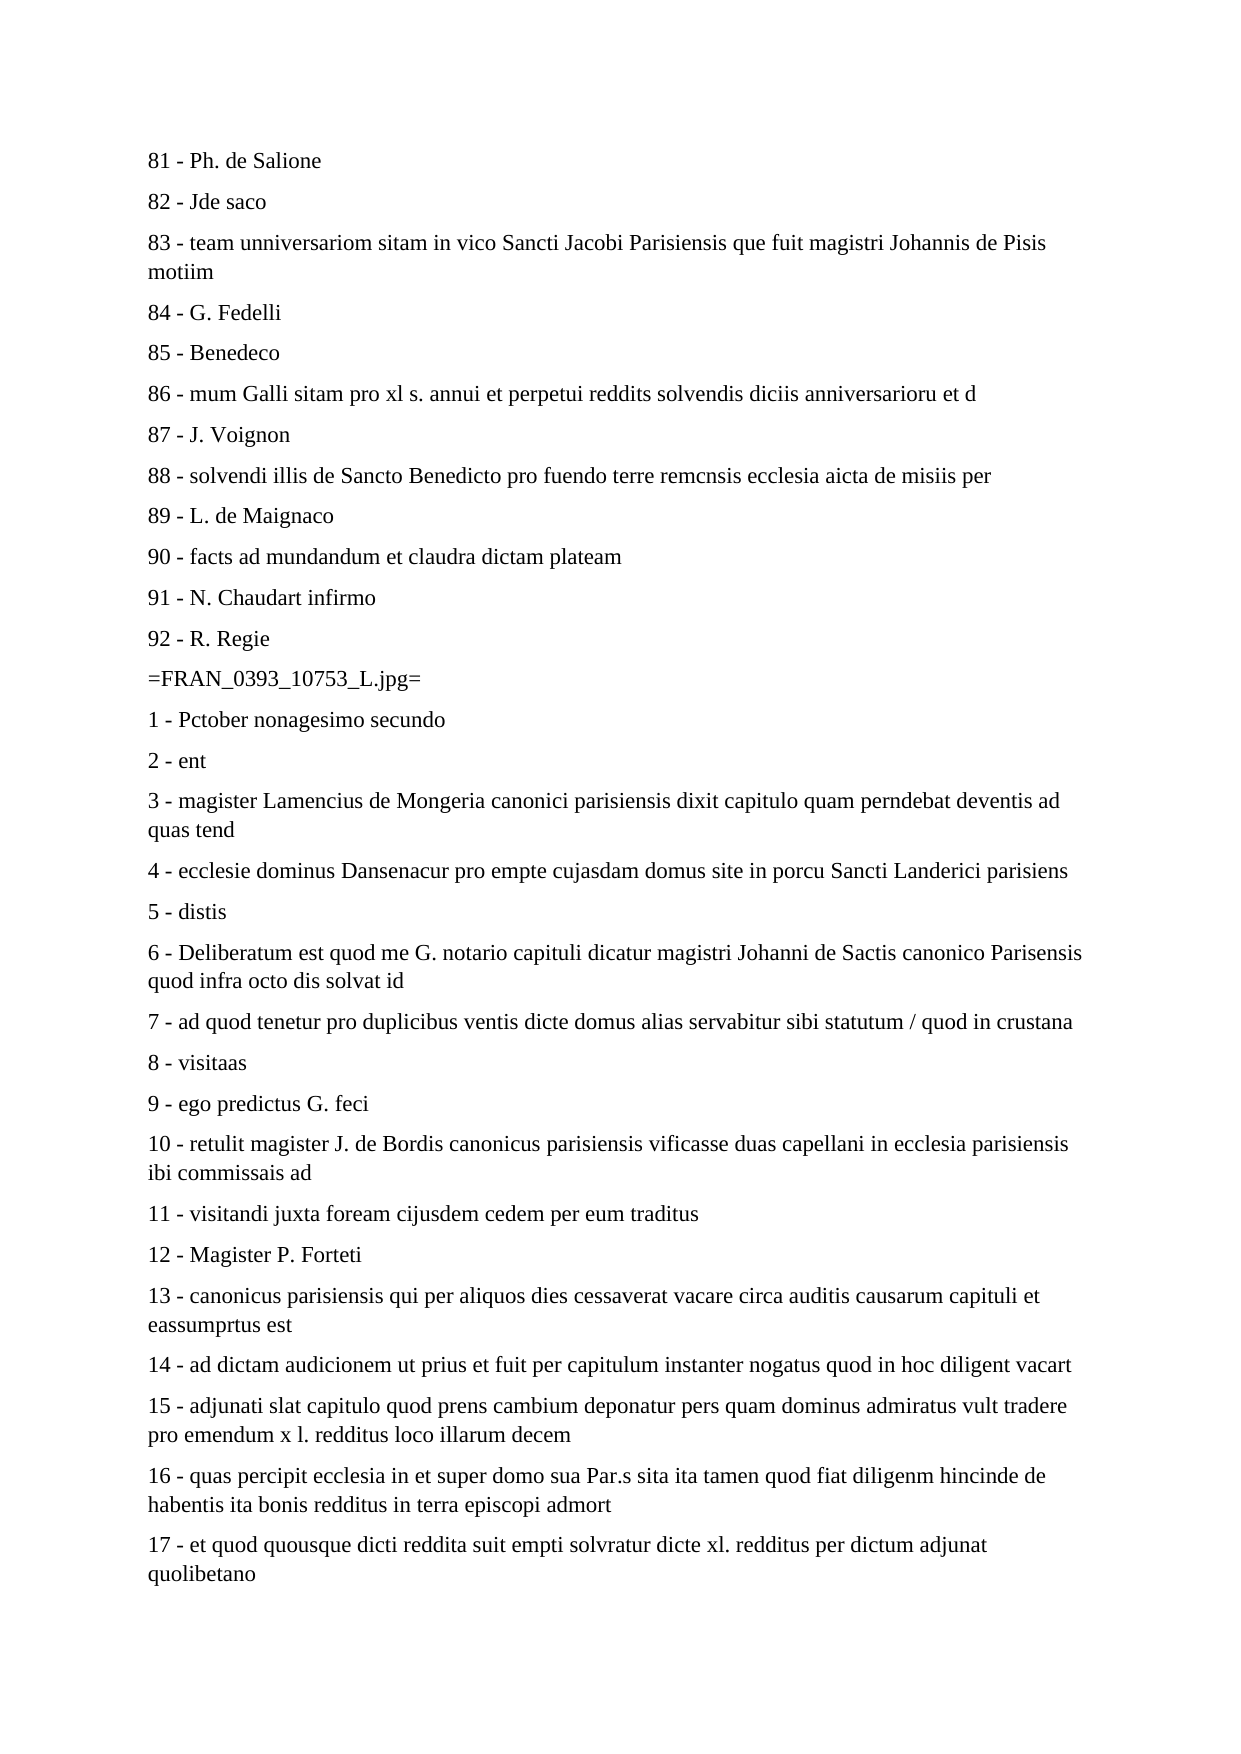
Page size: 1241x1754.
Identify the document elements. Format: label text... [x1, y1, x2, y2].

text 88 - solvendi illis de Sancto Benedicto pro fuendo terre remcnsis ecclesia aicta de misiis per [148, 462, 1093, 488]
text 16 - quas percipit ecclesia in et super domo sua Par.s sita ita tamen quod fiat diligenm hincinde de habentis ita bonis redditus in terra episcopi admort [148, 1462, 1093, 1517]
text 85 - Benedeco [148, 339, 1093, 366]
text 15 - adjunati slat capitulo quod prens cambium deponatur pers quam dominus admiratus vult tradere pro emendum x l. redditus loco illarum decem [148, 1392, 1093, 1447]
text 2 - ent [148, 747, 1093, 773]
text 5 - distis [148, 898, 1093, 924]
text 84 - G. Fedelli [148, 299, 1093, 325]
text 6 - Deliberatum est quod me G. notario capituli dicatur magistri Johanni de Sactis canonico Parisensis quod infra octo dis solvat id [148, 939, 1093, 994]
text 14 - ad dictam audicionem ut prius et fuit per capitulum instanter nogatus quod in hoc diligent vacart [148, 1351, 1093, 1378]
text 12 - Magister P. Forteti [148, 1241, 1093, 1267]
text 17 - et quod quousque dicti reddita suit empti solvratur dicte xl. redditus per dictum adjunat quolibetano [148, 1531, 1093, 1587]
text 11 - visitandi juxta foream cijusdem cedem per eum traditus [148, 1200, 1093, 1227]
text 87 - J. Voignon [148, 421, 1093, 447]
text 86 - mum Galli sitam pro xl s. annui et perpetui reddits solvendis diciis anniversarioru et d [148, 380, 1093, 407]
text 81 - Ph. de Salione [148, 148, 1093, 174]
text 3 - magister Lamencius de Mongeria canonici parisiensis dixit capitulo quam perndebat deventis ad quas tend [148, 787, 1093, 843]
text 10 - retulit magister J. de Bordis canonicus parisiensis vificasse duas capellani in ecclesia parisiensis ibi commissais ad [148, 1131, 1093, 1186]
text =FRAN_0393_10753_L.jpg= [148, 665, 1093, 692]
text 83 - team unniversariom sitam in vico Sancti Jacobi Parisiensis que fuit magistri Johannis de Pisis motiim [148, 229, 1093, 284]
text 8 - visitaas [148, 1049, 1093, 1075]
text 82 - Jde saco [148, 188, 1093, 215]
text 4 - ecclesie dominus Dansenacur pro empte cujasdam domus site in porcu Sancti Landerici parisiens [148, 857, 1093, 883]
text 9 - ego predictus G. feci [148, 1090, 1093, 1116]
text 91 - N. Chaudart infirmo [148, 584, 1093, 610]
text 1 - Pctober nonagesimo secundo [148, 706, 1093, 732]
text 13 - canonicus parisiensis qui per aliquos dies cessaverat vacare circa auditis causarum capituli et eassumprtus est [148, 1282, 1093, 1337]
text 92 - R. Regie [148, 624, 1093, 651]
text 89 - L. de Maignaco [148, 502, 1093, 529]
text 90 - facts ad mundandum et claudra dictam plateam [148, 543, 1093, 569]
text 7 - ad quod tenetur pro duplicibus ventis dicte domus alias servabitur sibi statutum / quod in crustana [148, 1008, 1093, 1035]
